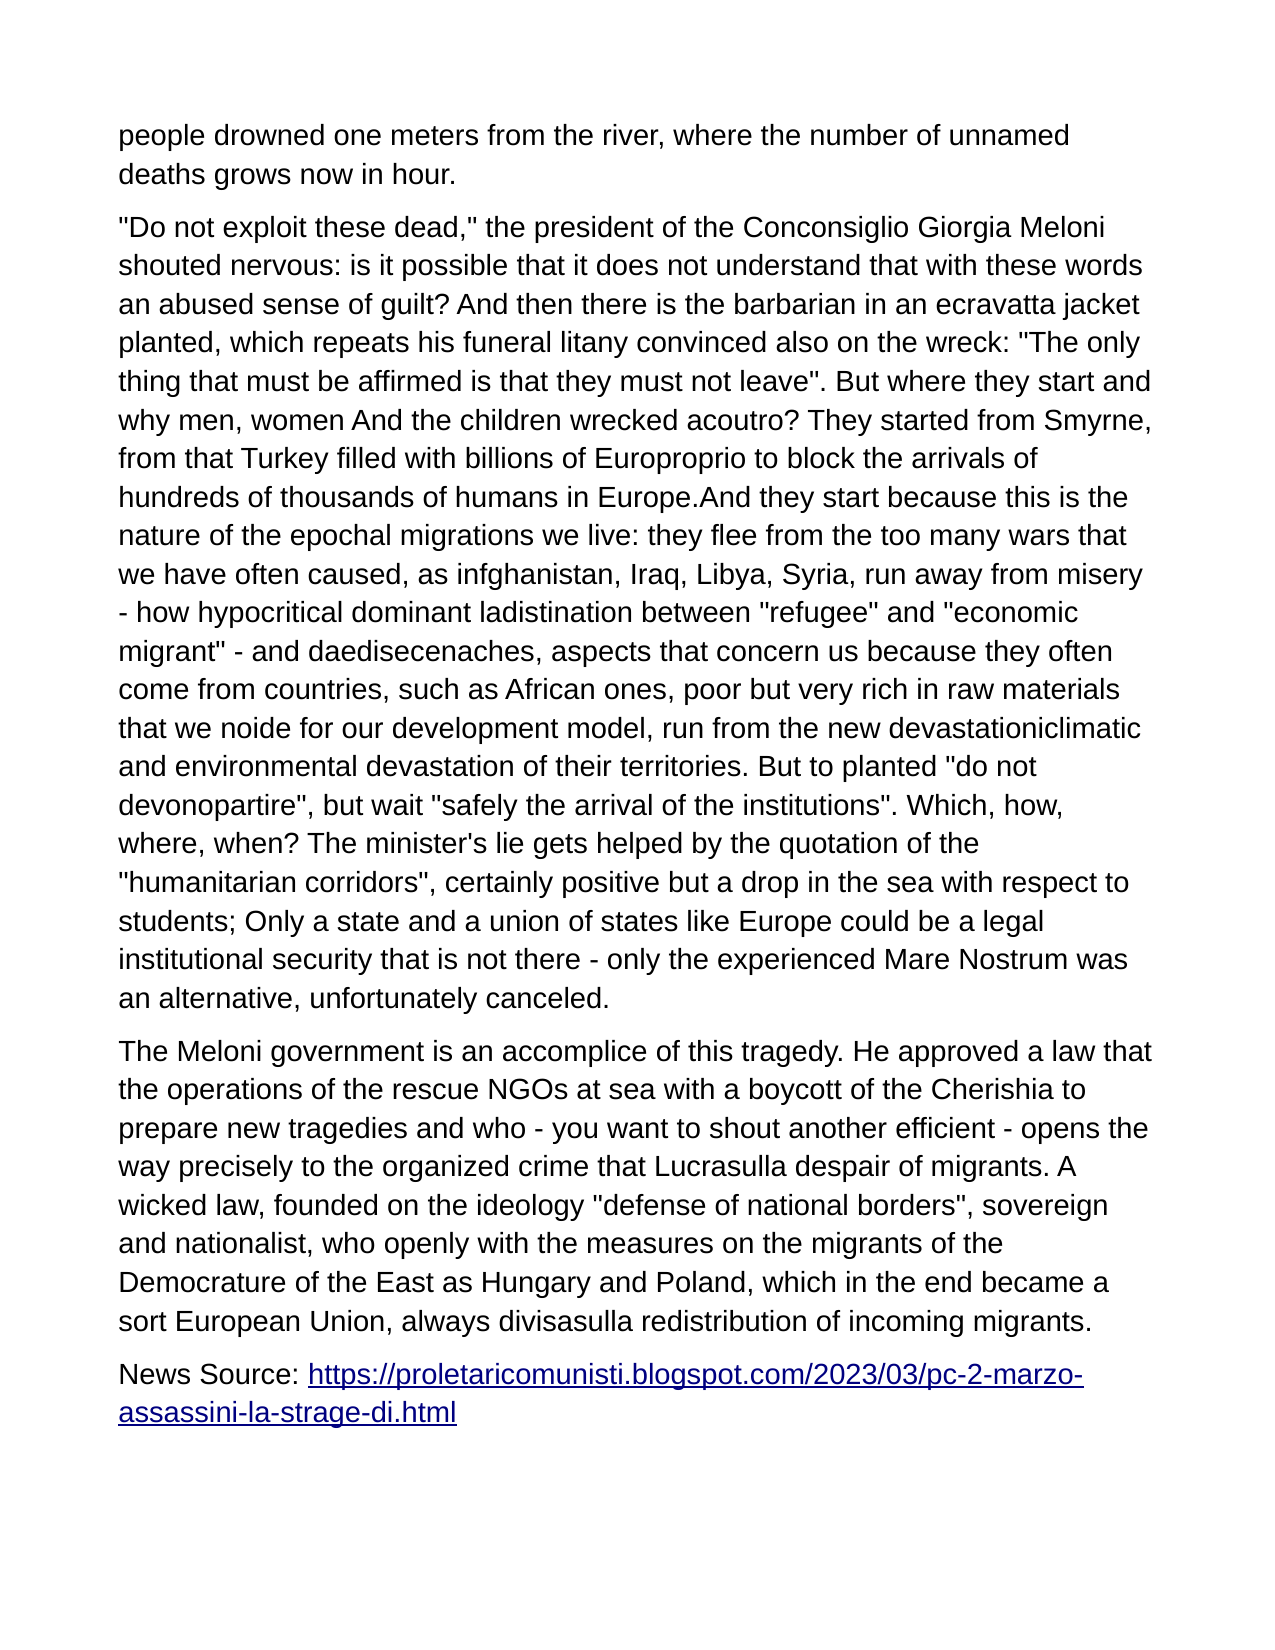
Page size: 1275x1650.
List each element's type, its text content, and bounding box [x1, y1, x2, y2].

text The Meloni government is an accomplice of this tragedy. He approved a law that the operations of the rescue NGOs at sea with a boycott of the Cherishia to prepare new tragedies and who - you want to shout another efficient - opens the way precisely to the organized crime that Lucrasulla despair of migrants. A wicked law, founded on the ideology "defense of national borders", sovereign and nationalist, who openly with the measures on the migrants of the Democrature of the East as Hungary and Poland, which in the end became a sort European Union, always divisasulla redistribution of incoming migrants. [118, 1034, 1157, 1337]
text people drowned one meters from the river, where the number of unnamed deaths grows now in hour. [118, 118, 1157, 190]
text News Source: https://proletaricomunisti.blogspot.com/2023/03/pc-2-marzo-assassini-la-strage-di.html [118, 1357, 1157, 1429]
text "Do not exploit these dead," the president of the Conconsiglio Giorgia Meloni shouted nervous: is it possible that it does not understand that with these words an abused sense of guilt? And then there is the barbarian in an ecravatta jacket planted, which repeats his funeral litany convinced also on the wreck: "The only thing that must be affirmed is that they must not leave". But where they start and why men, women And the children wrecked acoutro? They started from Smyrne, from that Turkey filled with billions of Europroprio to block the arrivals of hundreds of thousands of humans in Europe.And they start because this is the nature of the epochal migrations we live: they flee from the too many wars that we have often caused, as infghanistan, Iraq, Libya, Syria, run away from misery - how hypocritical dominant ladistination between "refugee" and "economic migrant" - and daedisecenaches, aspects that concern us because they often come from countries, such as African ones, poor but very rich in raw materials that we noide for our development model, run from the new devastationiclimatic and environmental devastation of their territories. But to planted "do not devonopartire", but wait "safely the arrival of the institutions". Which, how, where, when? The minister's lie gets helped by the quotation of the "humanitarian corridors", certainly positive but a drop in the sea with respect to students; Only a state and a union of states like Europe could be a legal institutional security that is not there - only the experienced Mare Nostrum was an alternative, unfortunately canceled. [118, 210, 1157, 1014]
